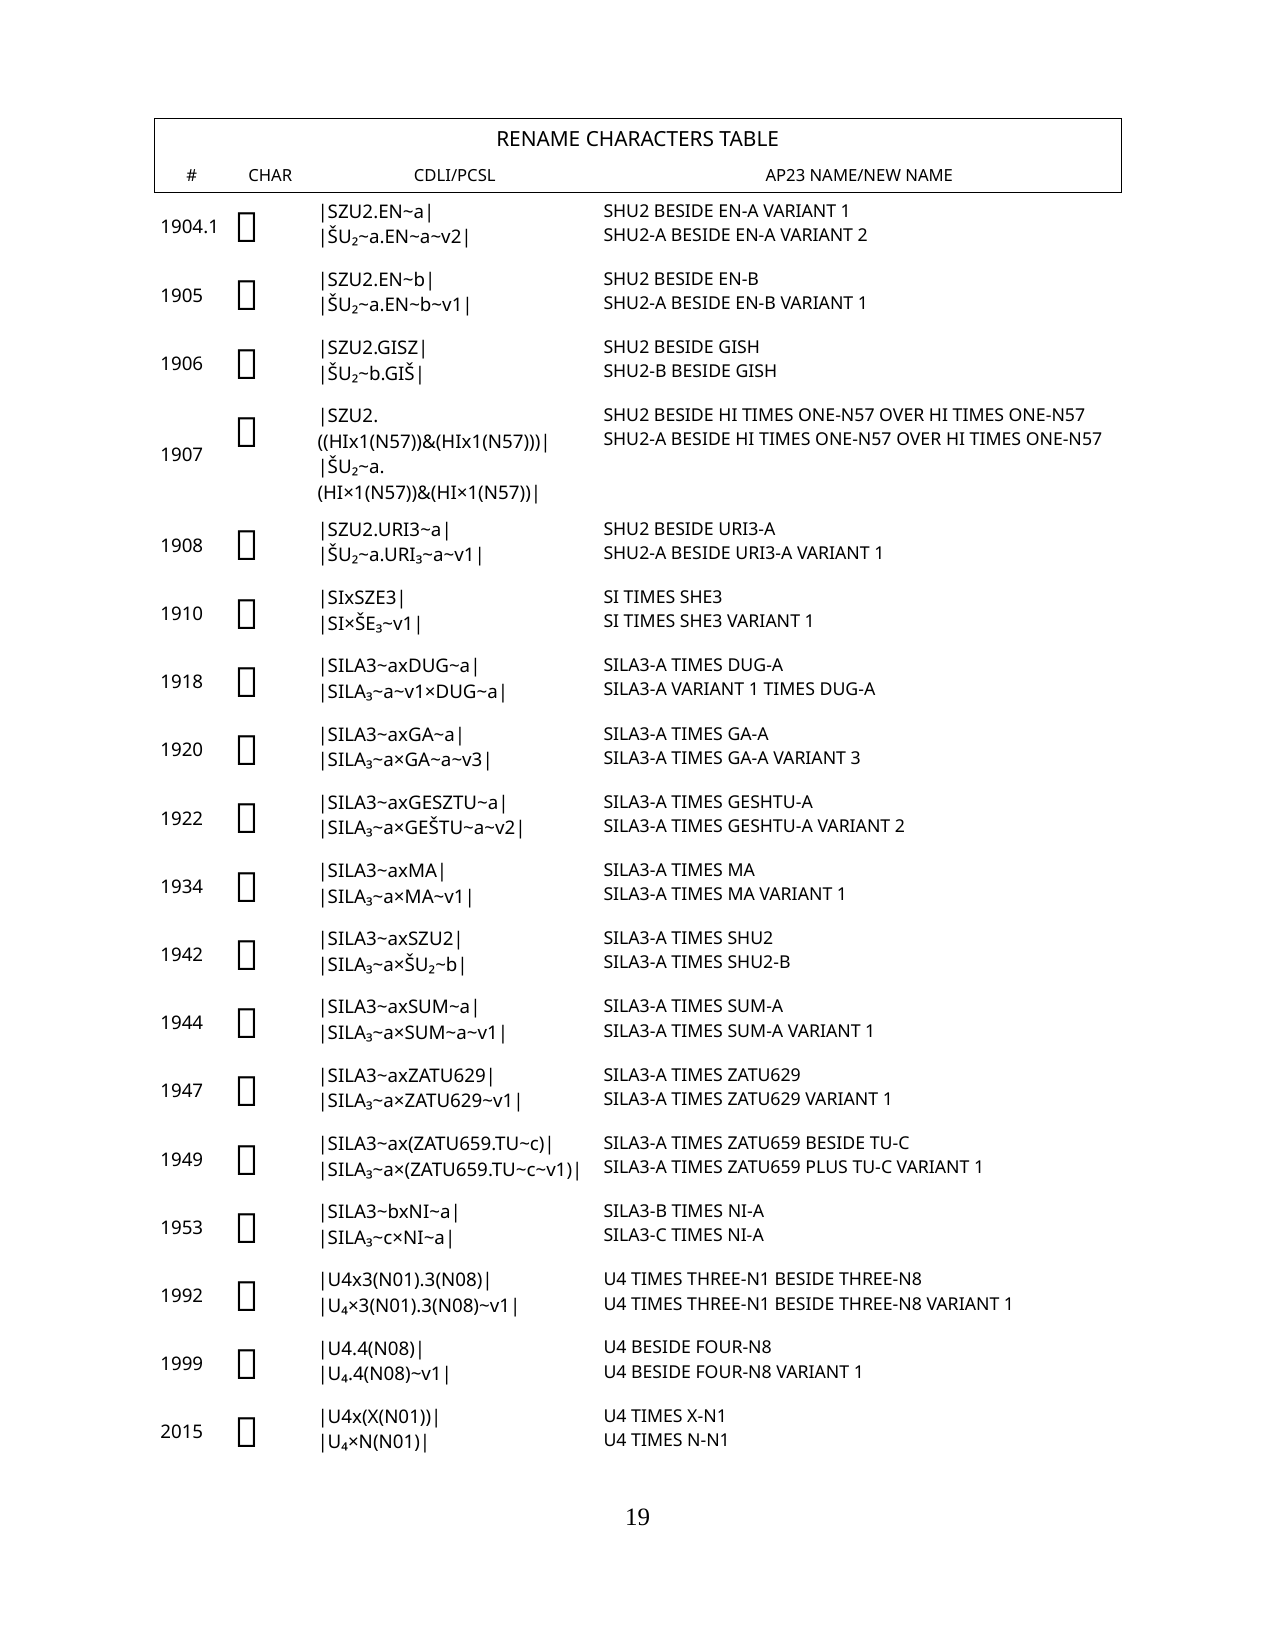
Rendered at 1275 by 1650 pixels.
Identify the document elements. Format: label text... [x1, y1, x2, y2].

table_cell SHU2 BESIDE EN-B SHU2-A BESIDE EN-B VARIANT 1 [598, 261, 1121, 329]
table_cell 1944 [155, 988, 228, 1056]
table_cell SILA3-A TIMES GA-A SILA3-A TIMES GA-A VARIANT 3 [598, 715, 1121, 783]
table_cell 1920 [155, 715, 228, 783]
table_cell 𒸒 [228, 715, 312, 783]
table_cell |SIxSZE3| |SI×ŠE₃~v1| [312, 579, 597, 647]
table_cell 1922 [155, 784, 228, 852]
table_cell AP23 NAME/NEW NAME [598, 158, 1121, 192]
table_cell 𒸅 [228, 511, 312, 579]
table_cell 2015 [155, 1398, 228, 1466]
table_cell SILA3-A TIMES GESHTU-A SILA3-A TIMES GESHTU-A VARIANT 2 [598, 784, 1121, 852]
table_cell 1992 [155, 1261, 228, 1329]
table_cell |U4x3(N01).3(N08)| |U₄×3(N01).3(N08)~v1| [312, 1261, 597, 1329]
table_cell 1905 [155, 261, 228, 329]
table_cell 𒹡 [228, 1329, 312, 1397]
table_cell SI TIMES SHE3 SI TIMES SHE3 VARIANT 1 [598, 579, 1121, 647]
table_cell # [155, 158, 228, 192]
table_cell |SILA3~axSZU2| |SILA₃~a×ŠU₂~b| [312, 920, 597, 988]
table_cell |SZU2.URI3~a| |ŠU₂~a.URI₃~a~v1| [312, 511, 597, 579]
table_cell 𒸄 [228, 397, 312, 511]
table_cell SHU2 BESIDE URI3-A SHU2-A BESIDE URI3-A VARIANT 1 [598, 511, 1121, 579]
table_cell |SILA3~bxNI~a| |SILA₃~c×NI~a| [312, 1193, 597, 1261]
table_cell 𒸭 [228, 1056, 312, 1124]
table_cell U4 TIMES THREE-N1 BESIDE THREE-N8 U4 TIMES THREE-N1 BESIDE THREE-N8 VARIANT 1 [598, 1261, 1121, 1329]
table_cell |SZU2.GISZ| |ŠU₂~b.GIŠ| [312, 329, 597, 397]
table_cell |SZU2.EN~b| |ŠU₂~a.EN~b~v1| [312, 261, 597, 329]
table_cell 𒸃 [228, 329, 312, 397]
table_cell |SILA3~axGA~a| |SILA₃~a×GA~a~v3| [312, 715, 597, 783]
table_cell 𒸠 [228, 852, 312, 920]
table_cell 1942 [155, 920, 228, 988]
table_cell 1910 [155, 579, 228, 647]
table_cell 𒸨 [228, 920, 312, 988]
table_header RENAME CHARACTERS TABLE [155, 119, 1121, 158]
table_cell 𒸪 [228, 988, 312, 1056]
table_cell 1999 [155, 1329, 228, 1397]
table_cell SILA3-A TIMES SUM-A SILA3-A TIMES SUM-A VARIANT 1 [598, 988, 1121, 1056]
table_cell |SILA3~ax(ZATU659.TU~c)| |SILA₃~a×(ZATU659.TU~c~v1)| [312, 1125, 597, 1193]
table_cell SILA3-A TIMES SHU2 SILA3-A TIMES SHU2-B [598, 920, 1121, 988]
table_cell SILA3-A TIMES ZATU659 BESIDE TU-C SILA3-A TIMES ZATU659 PLUS TU-C VARIANT 1 [598, 1125, 1121, 1193]
table_cell SHU2 BESIDE HI TIMES ONE-N57 OVER HI TIMES ONE-N57 SHU2-A BESIDE HI TIMES ONE-N57 OVER HI TIMES ONE-N57 [598, 397, 1121, 511]
table_cell 𒹚 [228, 1261, 312, 1329]
table_cell |SILA3~axSUM~a| |SILA₃~a×SUM~a~v1| [312, 988, 597, 1056]
table_cell 𒸂 [228, 261, 312, 329]
table_cell 𒸇 [228, 579, 312, 647]
table_cell 1953 [155, 1193, 228, 1261]
table_cell SILA3-B TIMES NI-A SILA3-C TIMES NI-A [598, 1193, 1121, 1261]
table_cell 1904.1 [155, 193, 228, 261]
table_cell |SILA3~axGESZTU~a| |SILA₃~a×GEŠTU~a~v2| [312, 784, 597, 852]
table_cell SILA3-A TIMES ZATU629 SILA3-A TIMES ZATU629 VARIANT 1 [598, 1056, 1121, 1124]
table_cell 𒹱 [228, 1398, 312, 1466]
table_cell |SILA3~axDUG~a| |SILA₃~a~v1×DUG~a| [312, 647, 597, 715]
table_cell 1949 [155, 1125, 228, 1193]
table_cell |SZU2.EN~a| |ŠU₂~a.EN~a~v2| [312, 193, 597, 261]
table_cell CDLI/PCSL [312, 158, 597, 192]
table_cell |SZU2.((HIx1(N57))&(HIx1(N57)))| |ŠU₂~a.(HI×1(N57))&(HI×1(N57))| [312, 397, 597, 511]
table_cell U4 BESIDE FOUR-N8 U4 BESIDE FOUR-N8 VARIANT 1 [598, 1329, 1121, 1397]
table_cell SHU2 BESIDE GISH SHU2-B BESIDE GISH [598, 329, 1121, 397]
table_cell 𒸁 [228, 193, 312, 261]
table_cell |U4.4(N08)| |U₄.4(N08)~v1| [312, 1329, 597, 1397]
table_cell 1907 [155, 397, 228, 511]
table_cell 𒸯 [228, 1125, 312, 1193]
table_cell 1908 [155, 511, 228, 579]
table_cell |SILA3~axZATU629| |SILA₃~a×ZATU629~v1| [312, 1056, 597, 1124]
table_cell 𒸔 [228, 784, 312, 852]
table_cell |U4x(X(N01))| |U₄×N(N01)| [312, 1398, 597, 1466]
table_cell 1934 [155, 852, 228, 920]
table_cell U4 TIMES X-N1 U4 TIMES N-N1 [598, 1398, 1121, 1466]
table_cell 1947 [155, 1056, 228, 1124]
table_cell SILA3-A TIMES DUG-A SILA3-A VARIANT 1 TIMES DUG-A [598, 647, 1121, 715]
table_cell 𒸏 [228, 647, 312, 715]
table_cell SILA3-A TIMES MA SILA3-A TIMES MA VARIANT 1 [598, 852, 1121, 920]
table_cell SHU2 BESIDE EN-A VARIANT 1 SHU2-A BESIDE EN-A VARIANT 2 [598, 193, 1121, 261]
table_cell 𒸳 [228, 1193, 312, 1261]
table_cell 1906 [155, 329, 228, 397]
table_cell CHAR [228, 158, 312, 192]
table_cell |SILA3~axMA| |SILA₃~a×MA~v1| [312, 852, 597, 920]
table_cell 1918 [155, 647, 228, 715]
